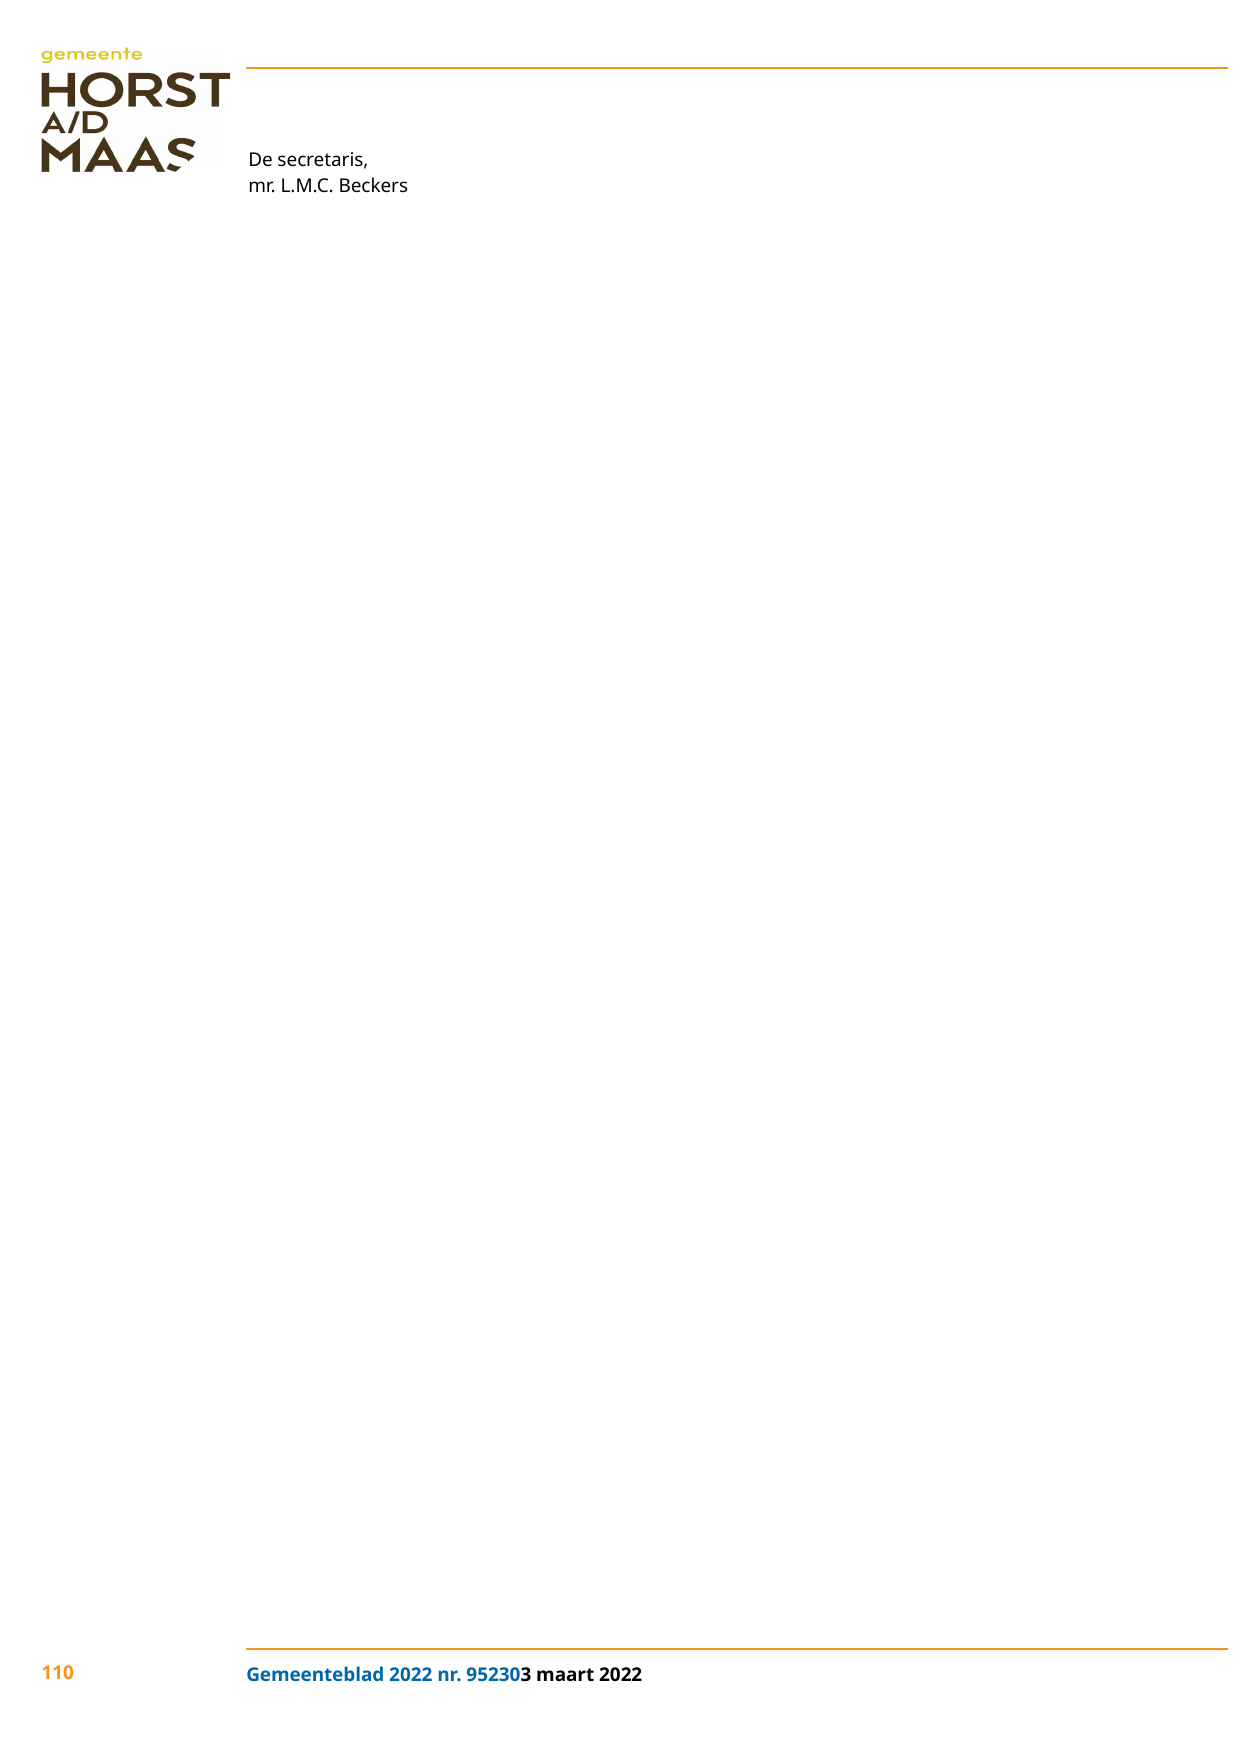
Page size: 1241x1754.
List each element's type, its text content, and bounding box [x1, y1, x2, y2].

text mr. L.M.C. Beckers [248, 172, 1152, 198]
text De secretaris, [248, 146, 1152, 172]
picture [41, 47, 231, 172]
